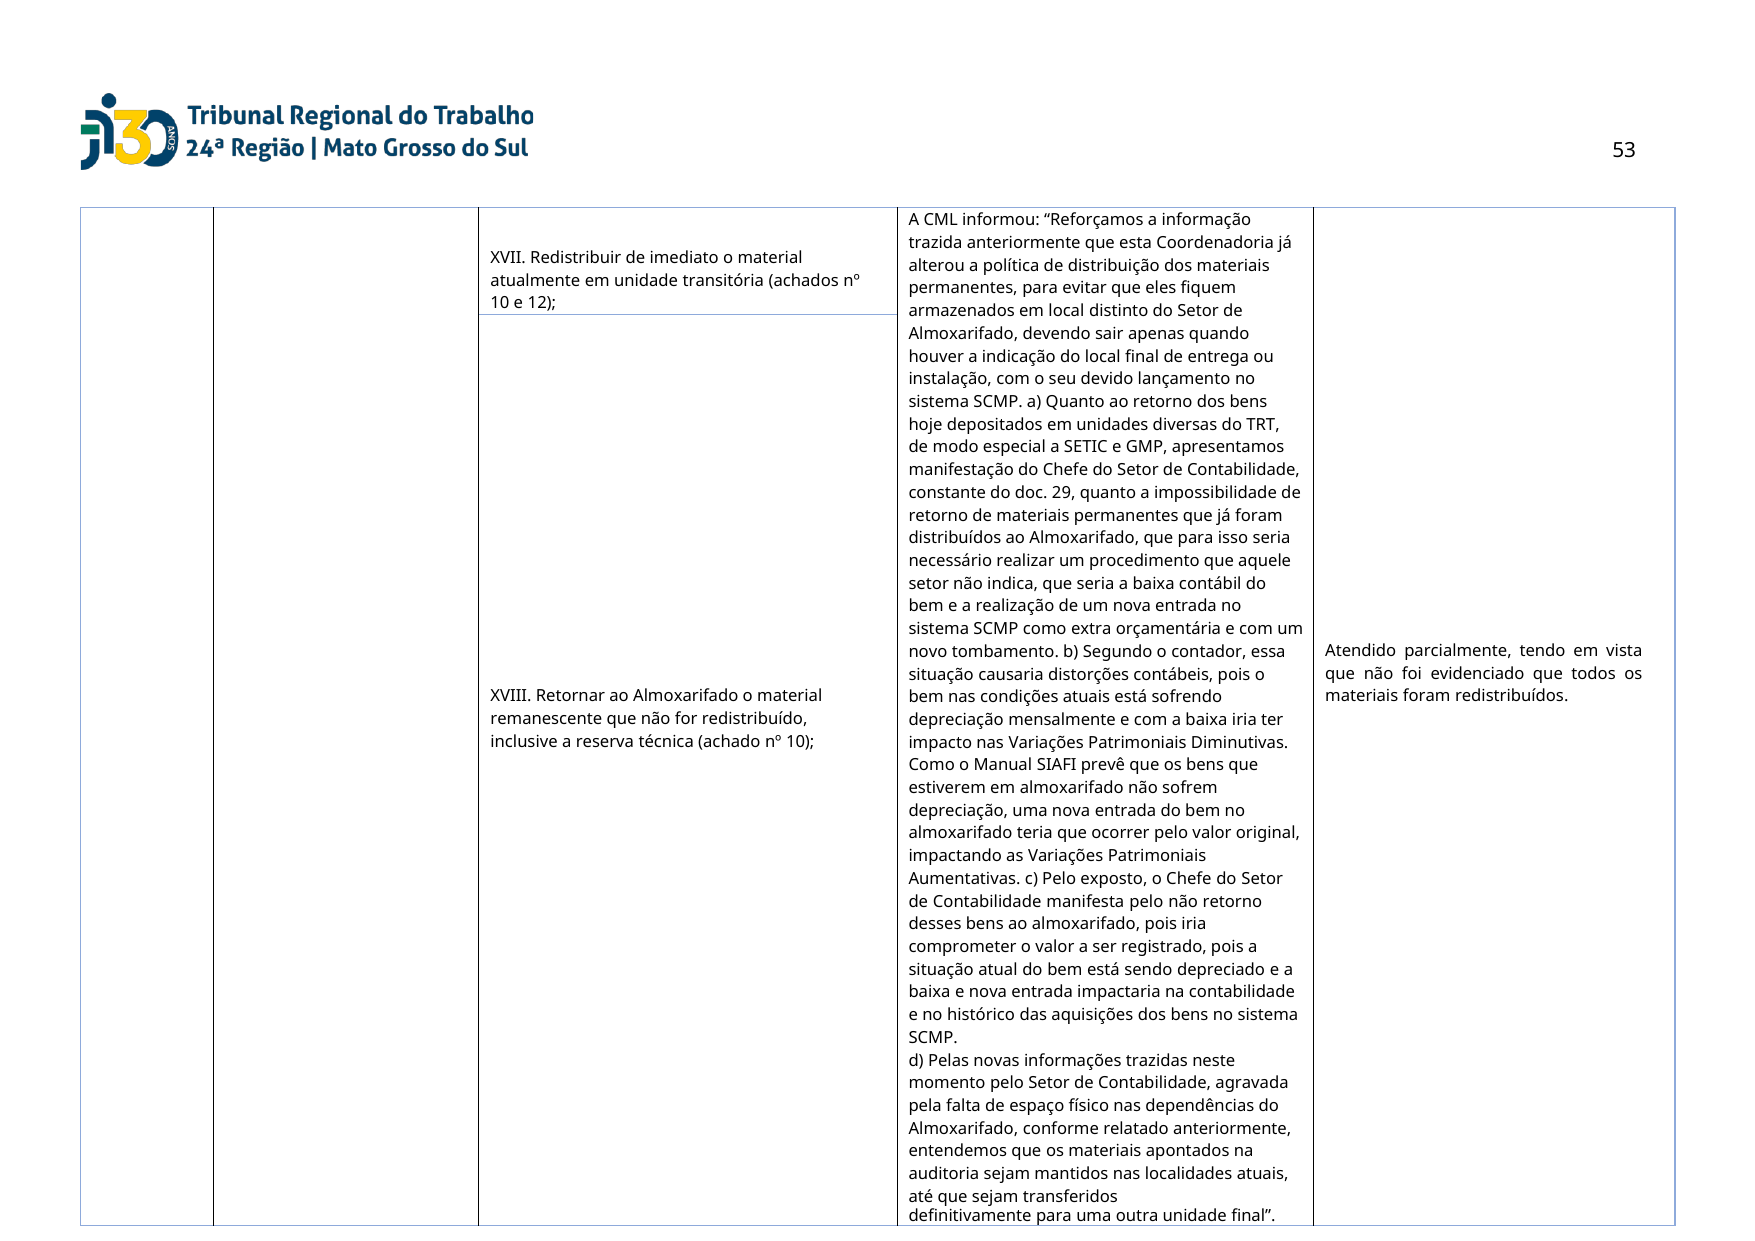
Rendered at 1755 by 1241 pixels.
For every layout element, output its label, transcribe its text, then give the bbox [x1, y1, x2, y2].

table_header [81, 208, 213, 1224]
table_header A CML informou: “Reforçamos a informação trazida anteriormente que esta Coordenadoria já alterou a política de distribuição dos materiais permanentes, para evitar que eles fiquem armazenados em local distinto do Setor de Almoxarifado, devendo sair apenas quando houver a indicação do local final de entrega ou instalação, com o seu devido lançamento no sistema SCMP. a) Quanto ao retorno dos bens hoje depositados em unidades diversas do TRT, de modo especial a SETIC e GMP, apresentamos manifestação do Chefe do Setor de Contabilidade, constante do doc. 29, quanto a impossibilidade de retorno de materiais permanentes que já foram distribuídos ao Almoxarifado, que para isso seria necessário realizar um procedimento que aquele setor não indica, que seria a baixa contábil do bem e a realização de um nova entrada no sistema SCMP como extra orçamentária e com um novo tombamento. b) Segundo o contador, essa situação causaria distorções contábeis, pois o bem nas condições atuais está sofrendo depreciação mensalmente e com a baixa iria ter impacto nas Variações Patrimoniais Diminutivas. Como o Manual SIAFI prevê que os bens que estiverem em almoxarifado não sofrem depreciação, uma nova entrada do bem no almoxarifado teria que ocorrer pelo valor original, impactando as Variações Patrimoniais Aumentativas. c) Pelo exposto, o Chefe do Setor de Contabilidade manifesta pelo não retorno desses bens ao almoxarifado, pois iria comprometer o valor a ser registrado, pois a situação atual do bem está sendo depreciado e a baixa e nova entrada impactaria na contabilidade e no histórico das aquisições dos bens no sistema SCMP. d) Pelas novas informações trazidas neste momento pelo Setor de Contabilidade, agravada pela falta de espaço físico nas dependências do Almoxarifado, conforme relatado anteriormente, entendemos que os materiais apontados na auditoria sejam mantidos nas localidades atuais, até que sejam transferidos definitivamente para uma outra unidade final”. [898, 208, 1313, 1224]
text [69, 135, 139, 163]
table_cell XVIII. Retornar ao Almoxarifado o material remanescente que não for redistribuído, inclusive a reserva técnica (achado nº 10); [479, 315, 897, 1224]
text 53 [169, 135, 1636, 163]
text [148, 135, 166, 154]
table_header Atendido parcialmente, tendo em vista que não foi evidenciado que todos os materiais foram redistribuídos. [1314, 208, 1674, 1224]
table_header XVII. Redistribuir de imediato o material atualmente em unidade transitória (achados nº 10 e 12); [479, 208, 897, 314]
table_header [214, 208, 478, 1224]
